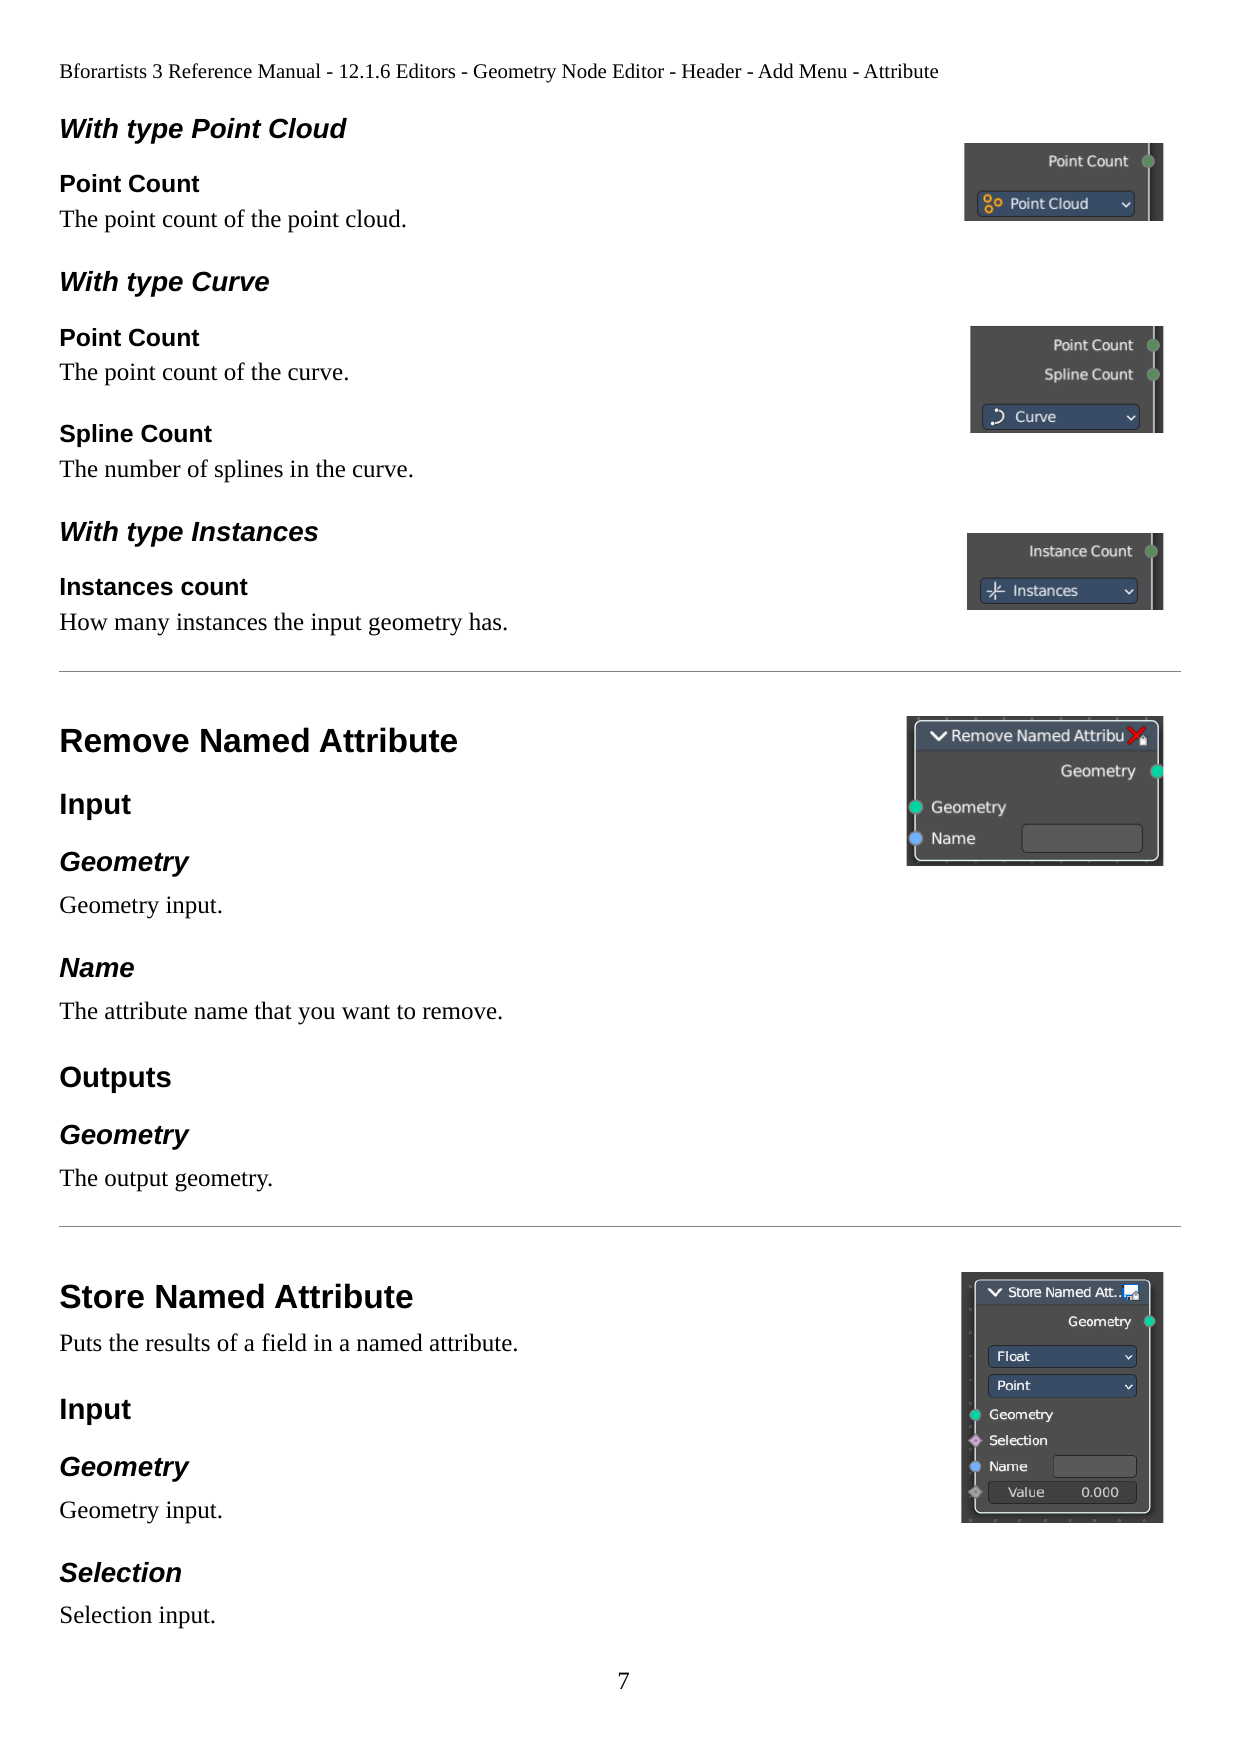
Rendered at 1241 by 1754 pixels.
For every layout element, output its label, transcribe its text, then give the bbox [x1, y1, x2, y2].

subtitle [1164, 721, 1181, 760]
subtitle [1164, 1450, 1181, 1482]
text The point count of the point cloud. [59, 204, 1181, 233]
picture [961, 1272, 1164, 1523]
text The point count of the curve. [59, 357, 970, 386]
picture [970, 326, 1164, 433]
subtitle Spline Count [59, 419, 1181, 448]
subtitle With type Point Cloud [59, 113, 1181, 144]
subtitle Input [59, 787, 906, 821]
subtitle Geometry [59, 846, 1181, 877]
text Puts the results of a field in a named attribute. [59, 1328, 961, 1357]
text Selection input. [59, 1601, 1181, 1629]
text The number of splines in the curve. [59, 454, 1181, 483]
subtitle Geometry [59, 1450, 961, 1482]
subtitle Remove Named Attribute [59, 721, 906, 760]
subtitle [1164, 787, 1181, 821]
subtitle Geometry [59, 1118, 1181, 1150]
subtitle Store Named Attribute [59, 1277, 961, 1315]
subtitle Point Count [59, 169, 964, 198]
picture [964, 143, 1164, 221]
text [1164, 1495, 1181, 1523]
text The output geometry. [59, 1163, 1181, 1191]
text How many instances the input geometry has. [59, 607, 1181, 636]
subtitle Name [59, 952, 1181, 983]
subtitle Instances count [59, 572, 966, 601]
picture [906, 716, 1164, 866]
subtitle With type Curve [59, 266, 1181, 298]
subtitle [1164, 1277, 1181, 1315]
text The attribute name that you want to remove. [59, 996, 1181, 1025]
subtitle [1164, 1392, 1181, 1425]
text Geometry input. [59, 890, 1181, 919]
subtitle [1164, 169, 1181, 198]
subtitle [1164, 572, 1181, 601]
subtitle Point Count [59, 323, 1181, 351]
subtitle With type Instances [59, 515, 1181, 547]
text Geometry input. [59, 1495, 961, 1523]
subtitle Input [59, 1392, 961, 1425]
subtitle Outputs [59, 1059, 1181, 1093]
picture [966, 533, 1164, 610]
subtitle Selection [59, 1556, 1181, 1588]
